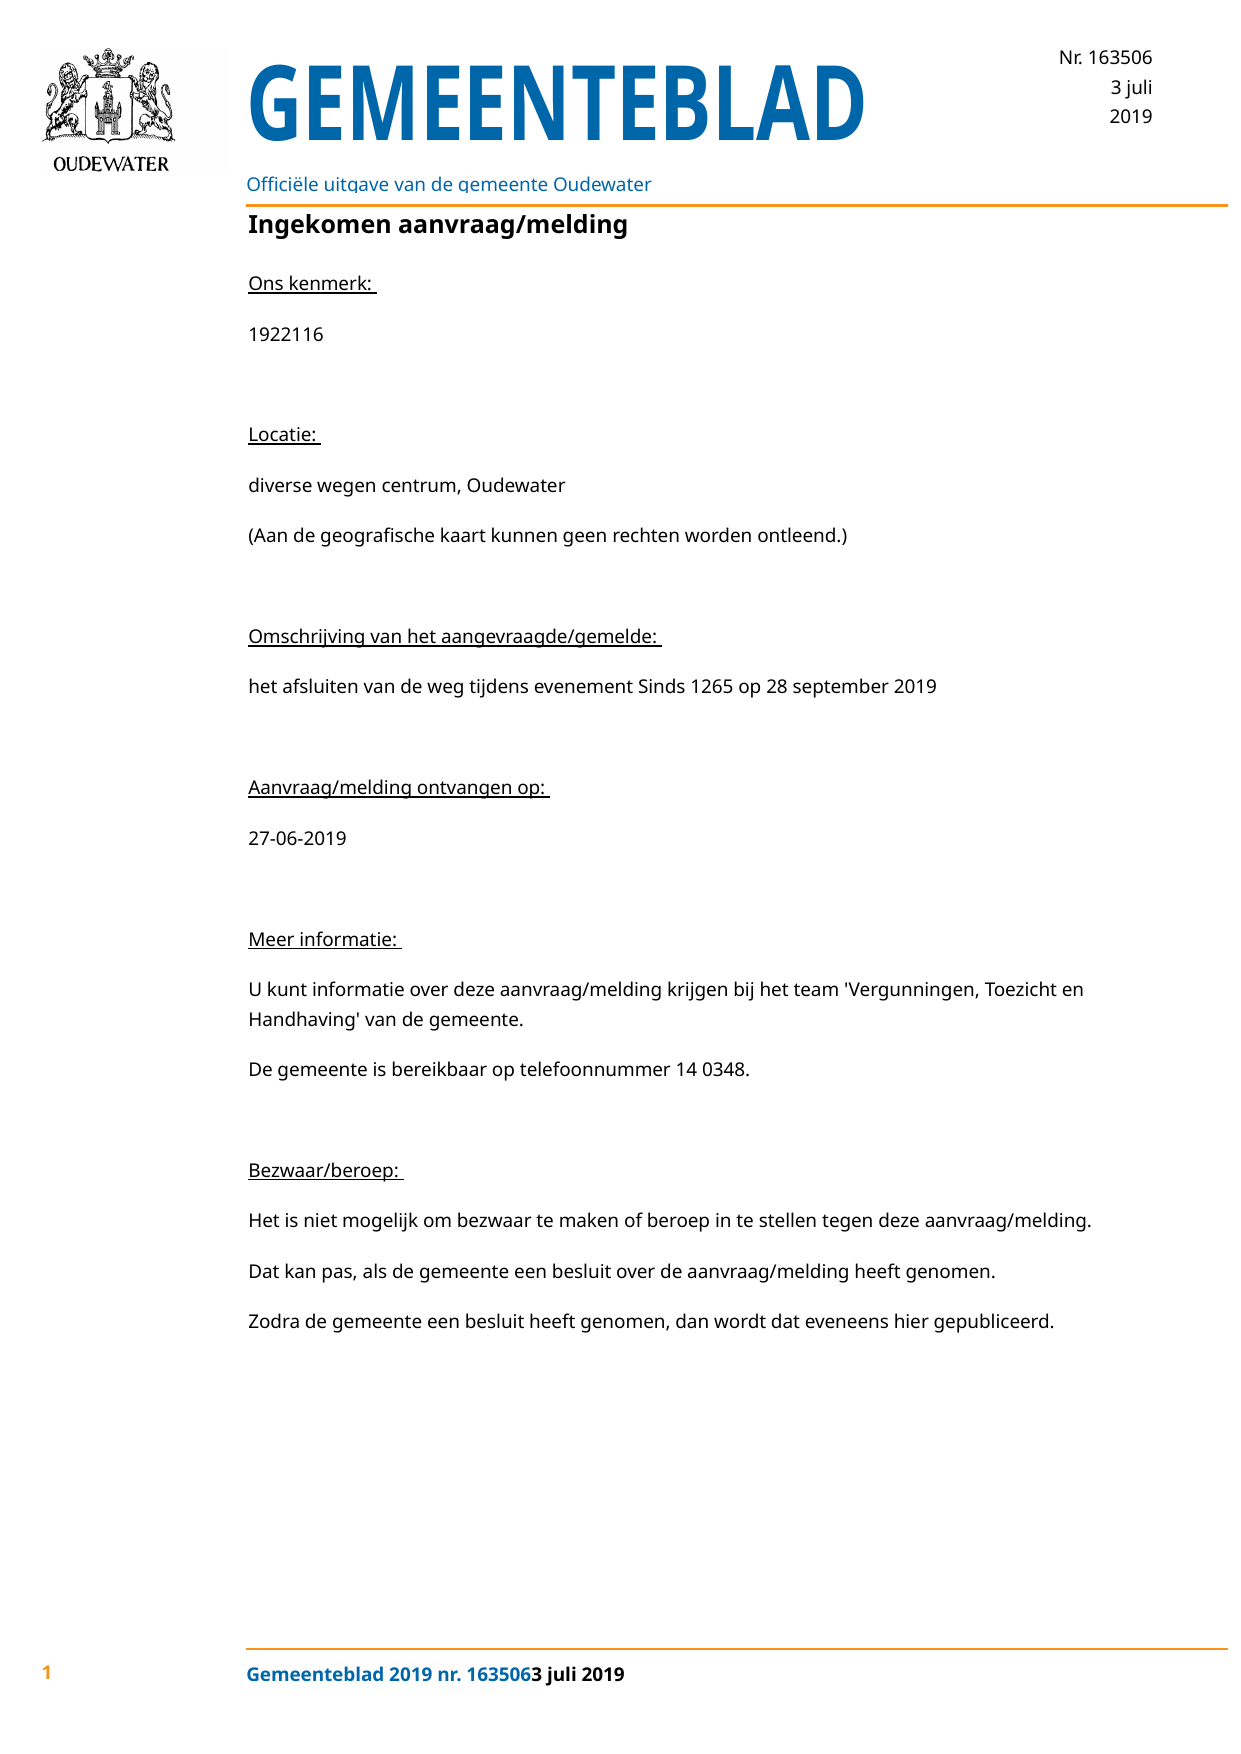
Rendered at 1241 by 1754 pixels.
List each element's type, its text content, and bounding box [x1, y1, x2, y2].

text Het is niet mogelijk om bezwaar te maken of beroep in te stellen tegen deze aanvraag/melding. [248, 1207, 1152, 1233]
picture [41, 47, 231, 172]
text Zodra de gemeente een besluit heeft genomen, dan wordt dat eveneens hier gepubliceerd. [248, 1308, 1152, 1334]
text Omschrijving van het aangevraagde/gemelde: [248, 623, 1152, 649]
text U kunt informatie over deze aanvraag/melding krijgen bij het team 'Vergunningen, Toezicht en Handhaving' van de gemeente. [248, 976, 1152, 1031]
text diverse wegen centrum, Oudewater [248, 472, 1152, 498]
text De gemeente is bereikbaar op telefoonnummer 14 0348. [248, 1056, 1152, 1082]
text Ingekomen aanvraag/melding [248, 207, 1152, 241]
text het afsluiten van de weg tijdens evenement Sinds 1265 op 28 september 2019 [248, 674, 1152, 699]
text Meer informatie: [248, 926, 1152, 951]
text Ons kenmerk: [248, 270, 1152, 296]
text (Aan de geografische kaart kunnen geen rechten worden ontleend.) [248, 522, 1152, 548]
text 27-06-2019 [248, 825, 1152, 851]
text Bezwaar/beroep: [248, 1157, 1152, 1183]
text Aanvraag/melding ontvangen op: [248, 774, 1152, 800]
text Dat kan pas, als de gemeente een besluit over de aanvraag/melding heeft genomen. [248, 1258, 1152, 1283]
text 1922116 [248, 321, 1152, 346]
text Locatie: [248, 422, 1152, 447]
